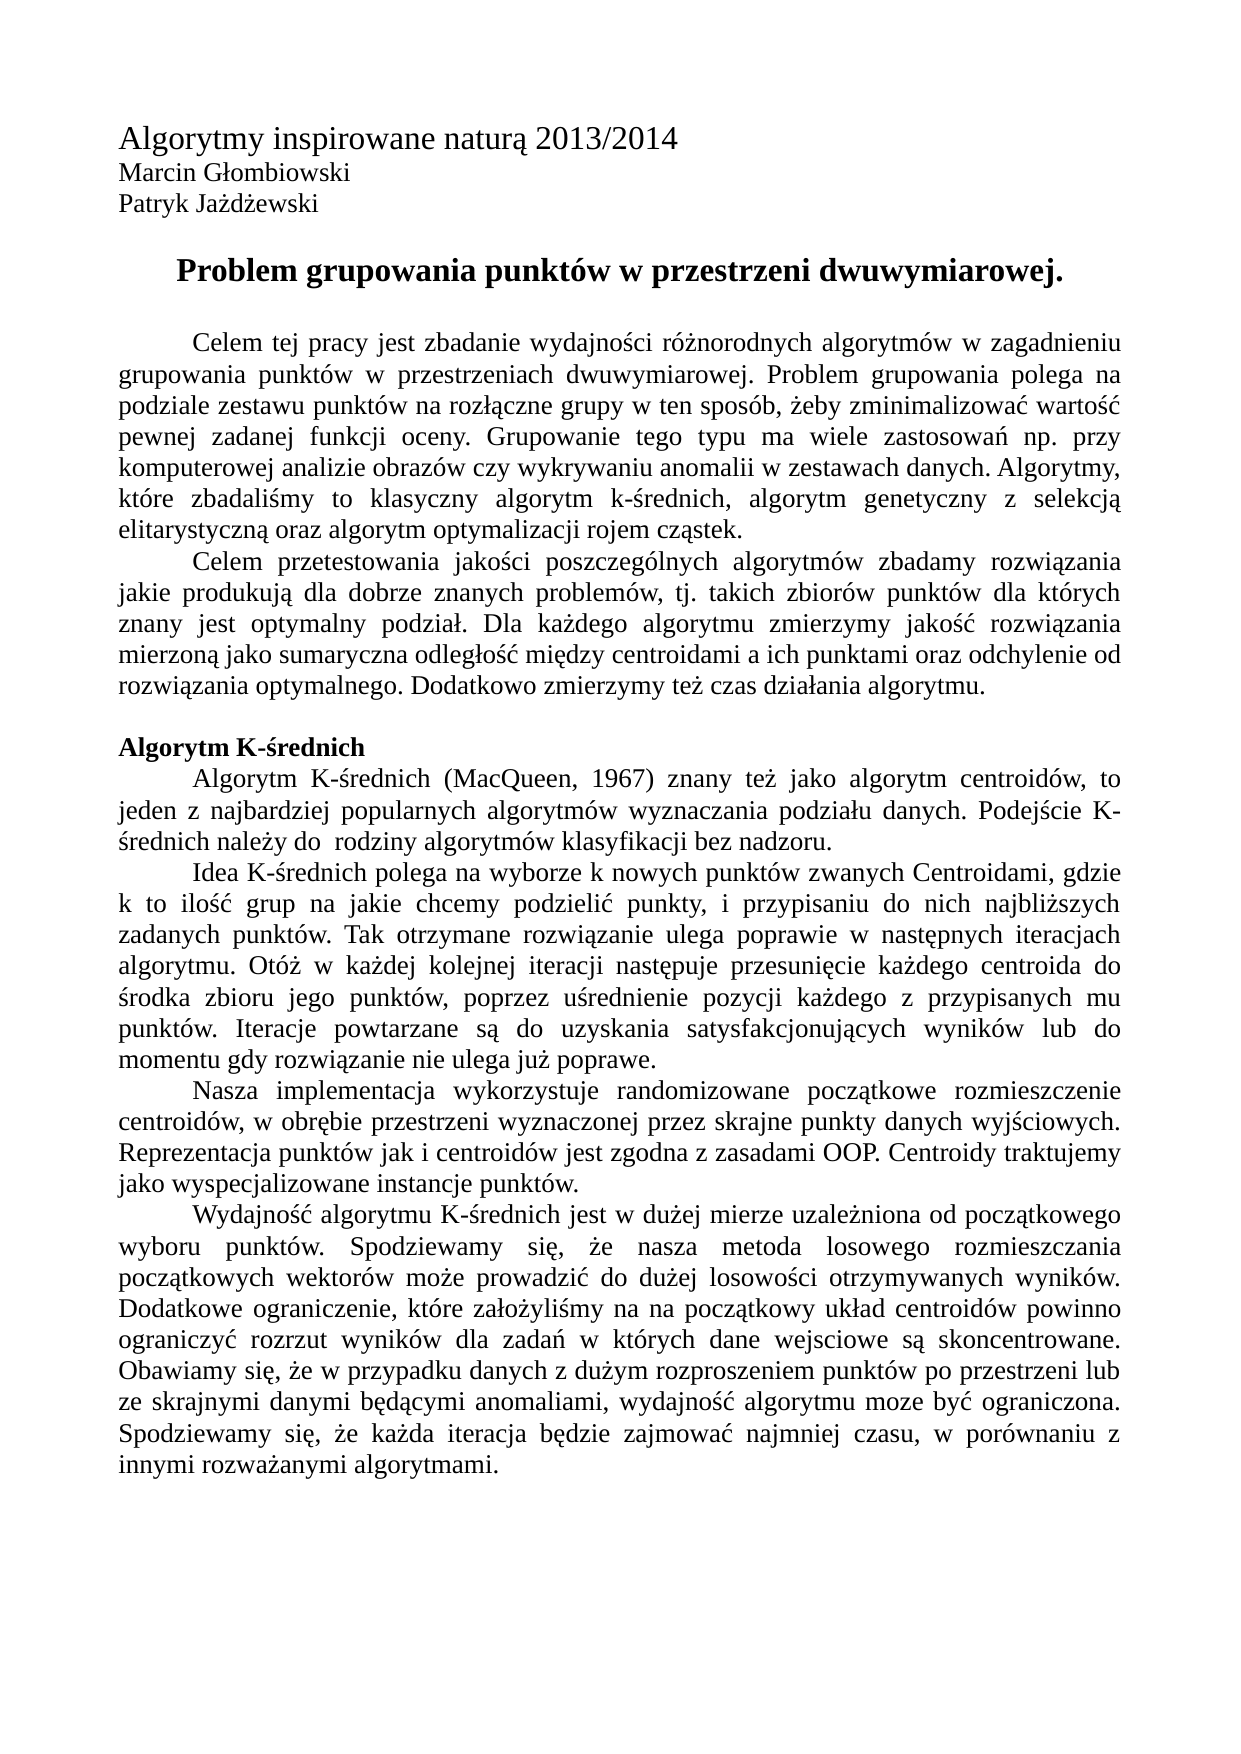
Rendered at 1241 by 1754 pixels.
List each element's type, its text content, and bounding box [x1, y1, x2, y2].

text Nasza implementacja wykorzystuje randomizowane początkowe rozmieszczenie centroidów, w obrębie przestrzeni wyznaczonej przez skrajne punkty danych wyjściowych. Reprezentacja punktów jak i centroidów jest zgodna z zasadami OOP. Centroidy traktujemy jako wyspecjalizowane instancje punktów. [118, 1074, 1122, 1199]
text Celem przetestowania jakości poszczególnych algorytmów zbadamy rozwiązania jakie produkują dla dobrze znanych problemów, tj. takich zbiorów punktów dla których znany jest optymalny podział. Dla każdego algorytmu zmierzymy jakość rozwiązania mierzoną jako sumaryczna odległość między centroidami a ich punktami oraz odchylenie od rozwiązania optymalnego. Dodatkowo zmierzymy też czas działania algorytmu. [118, 544, 1122, 700]
text Idea K-średnich polega na wyborze k nowych punktów zwanych Centroidami, gdzie k to ilość grup na jakie chcemy podzielić punkty, i przypisaniu do nich najbliższych zadanych punktów. Tak otrzymane rozwiązanie ulega poprawie w następnych iteracjach algorytmu. Otóż w każdej kolejnej iteracji następuje przesunięcie każdego centroida do środka zbioru jego punktów, poprzez uśrednienie pozycji każdego z przypisanych mu punktów. Iteracje powtarzane są do uzyskania satysfakcjonujących wyników lub do momentu gdy rozwiązanie nie ulega już poprawe. [118, 856, 1122, 1074]
text Algorytm K-średnich [118, 731, 1122, 763]
text Marcin Głombiowski [118, 156, 1122, 188]
text Problem grupowania punktów w przestrzeni dwuwymiarowej. [118, 250, 1122, 288]
text Wydajność algorytmu K-średnich jest w dużej mierze uzależniona od początkowego wyboru punktów. Spodziewamy się, że nasza metoda losowego rozmieszczania początkowych wektorów może prowadzić do dużej losowości otrzymywanych wyników. Dodatkowe ograniczenie, które założyliśmy na na początkowy układ centroidów powinno ograniczyć rozrzut wyników dla zadań w których dane wejsciowe są skoncentrowane. Obawiamy się, że w przypadku danych z dużym rozproszeniem punktów po przestrzeni lub ze skrajnymi danymi będącymi anomaliami, wydajność algorytmu moze być ograniczona. Spodziewamy się, że każda iteracja będzie zajmować najmniej czasu, w porównaniu z innymi rozważanymi algorytmami. [118, 1199, 1122, 1479]
text Algorytm K-średnich (MacQueen, 1967) znany też jako algorytm centroidów, to jeden z najbardziej popularnych algorytmów wyznaczania podziału danych. Podejście K-średnich należy do rodziny algorytmów klasyfikacji bez nadzoru. [118, 763, 1122, 856]
text Celem tej pracy jest zbadanie wydajności różnorodnych algorytmów w zagadnieniu grupowania punktów w przestrzeniach dwuwymiarowej. Problem grupowania polega na podziale zestawu punktów na rozłączne grupy w ten sposób, żeby zminimalizować wartość pewnej zadanej funkcji oceny. Grupowanie tego typu ma wiele zastosowań np. przy komputerowej analizie obrazów czy wykrywaniu anomalii w zestawach danych. Algorytmy, które zbadaliśmy to klasyczny algorytm k-średnich, algorytm genetyczny z selekcją elitarystyczną oraz algorytm optymalizacji rojem cząstek. [118, 327, 1122, 544]
text Patryk Jażdżewski [118, 188, 1122, 219]
text Algorytmy inspirowane naturą 2013/2014 [118, 118, 1122, 156]
